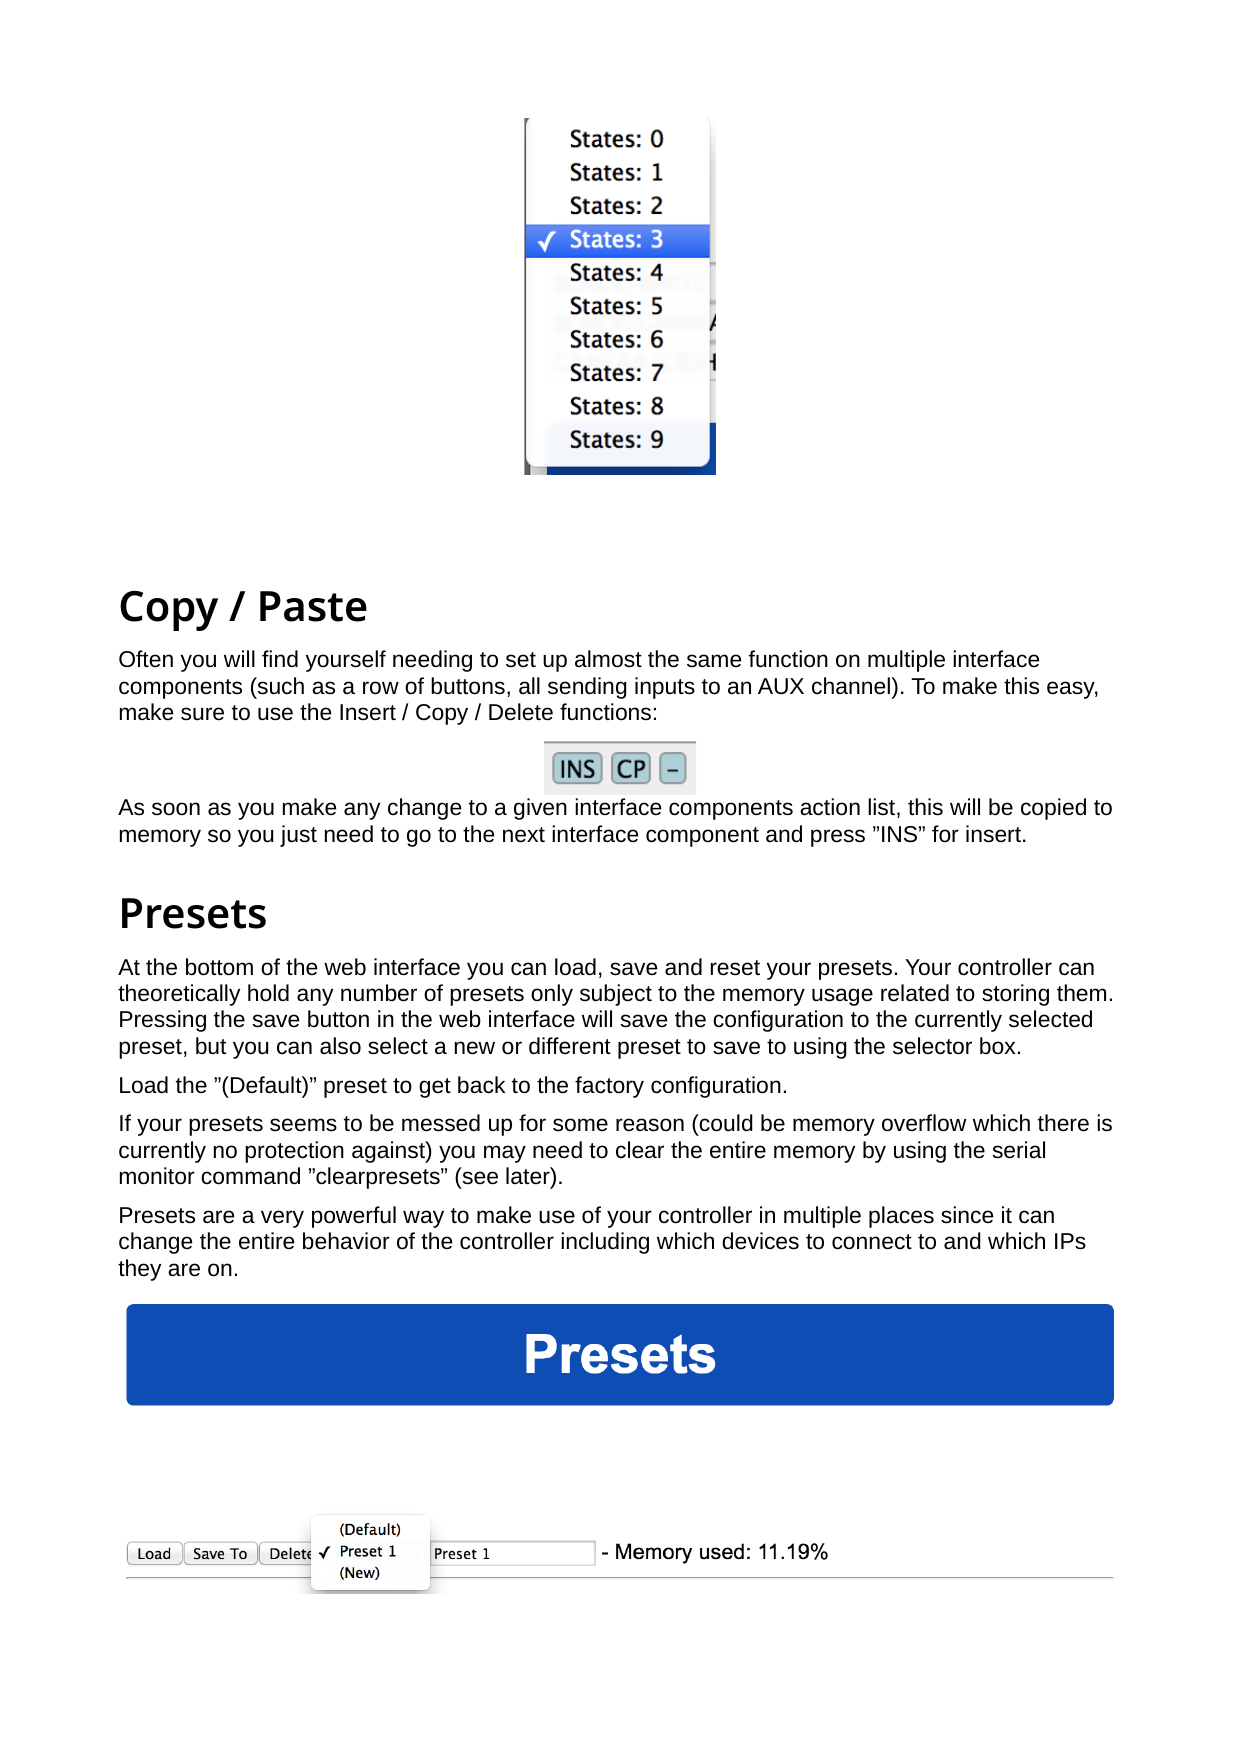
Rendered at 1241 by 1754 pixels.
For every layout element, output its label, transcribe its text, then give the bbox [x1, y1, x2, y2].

picture [544, 737, 697, 795]
text Load the ”(Default)” preset to get back to the factory configuration. [118, 1072, 1122, 1098]
text Often you will find yourself needing to set up almost the same function on multiple interface components (such as a row of buttons, all sending inputs to an AUX channel). To make this easy, make sure to use the Insert / Copy / Delete functions: [118, 646, 1122, 725]
picture [118, 1293, 1123, 1594]
text Presets are a very powerful way to make use of your controller in multiple places since it can change the entire behavior of the controller including which devices to connect to and which IPs they are on. [118, 1202, 1122, 1281]
text At the bottom of the web interface you can load, save and reset your presets. Your controller can theoretically hold any number of presets only subject to the memory usage related to storing them. Pressing the save button in the web interface will save the configuration to the currently selected preset, but you can also select a new or different preset to save to using the selector box. [118, 954, 1122, 1059]
subtitle Presets [118, 884, 1122, 941]
text If your presets seems to be messed up for some reason (could be memory overflow which there is currently no protection against) you may need to clear the entire memory by using the serial monitor command ”clearpresets” (see later). [118, 1110, 1122, 1189]
picture [524, 118, 716, 475]
text As soon as you make any change to a given interface components action list, this will be copied to memory so you just need to go to the next interface component and press ”INS” for insert. [118, 738, 1122, 847]
subtitle Copy / Paste [118, 577, 1122, 634]
